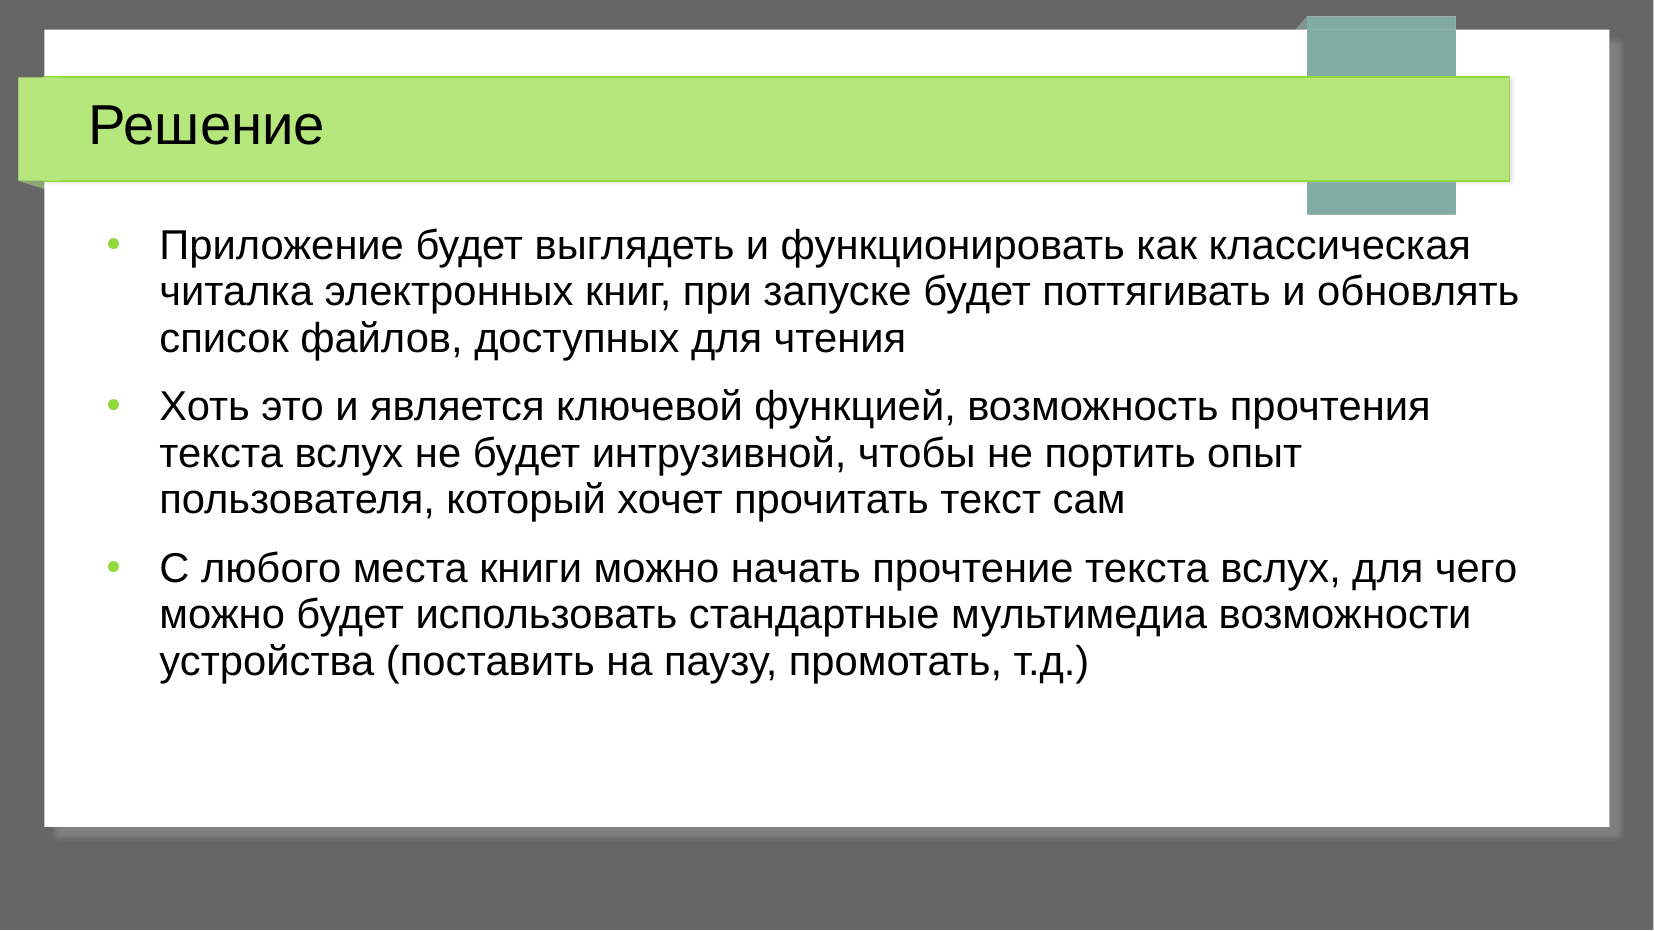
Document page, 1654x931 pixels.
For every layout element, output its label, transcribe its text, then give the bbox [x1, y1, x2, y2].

list Приложение будет выглядеть и функционировать как классическая читалка электронных книг, при запуске будет поттягивать и обновлять список файлов, доступных для чтения Хоть это и является ключевой функцией, возможность прочтения текста вслух не будет интрузивной, чтобы не портить опыт пользователя, который хочет прочитать текст сам С любого места книги можно начать прочтение текста вслух, для чего можно будет использовать стандартные мультимедиа возможности устройства (поставить на паузу, промотать, т.д.) [88, 221, 1565, 813]
title Решение [88, 73, 1506, 178]
